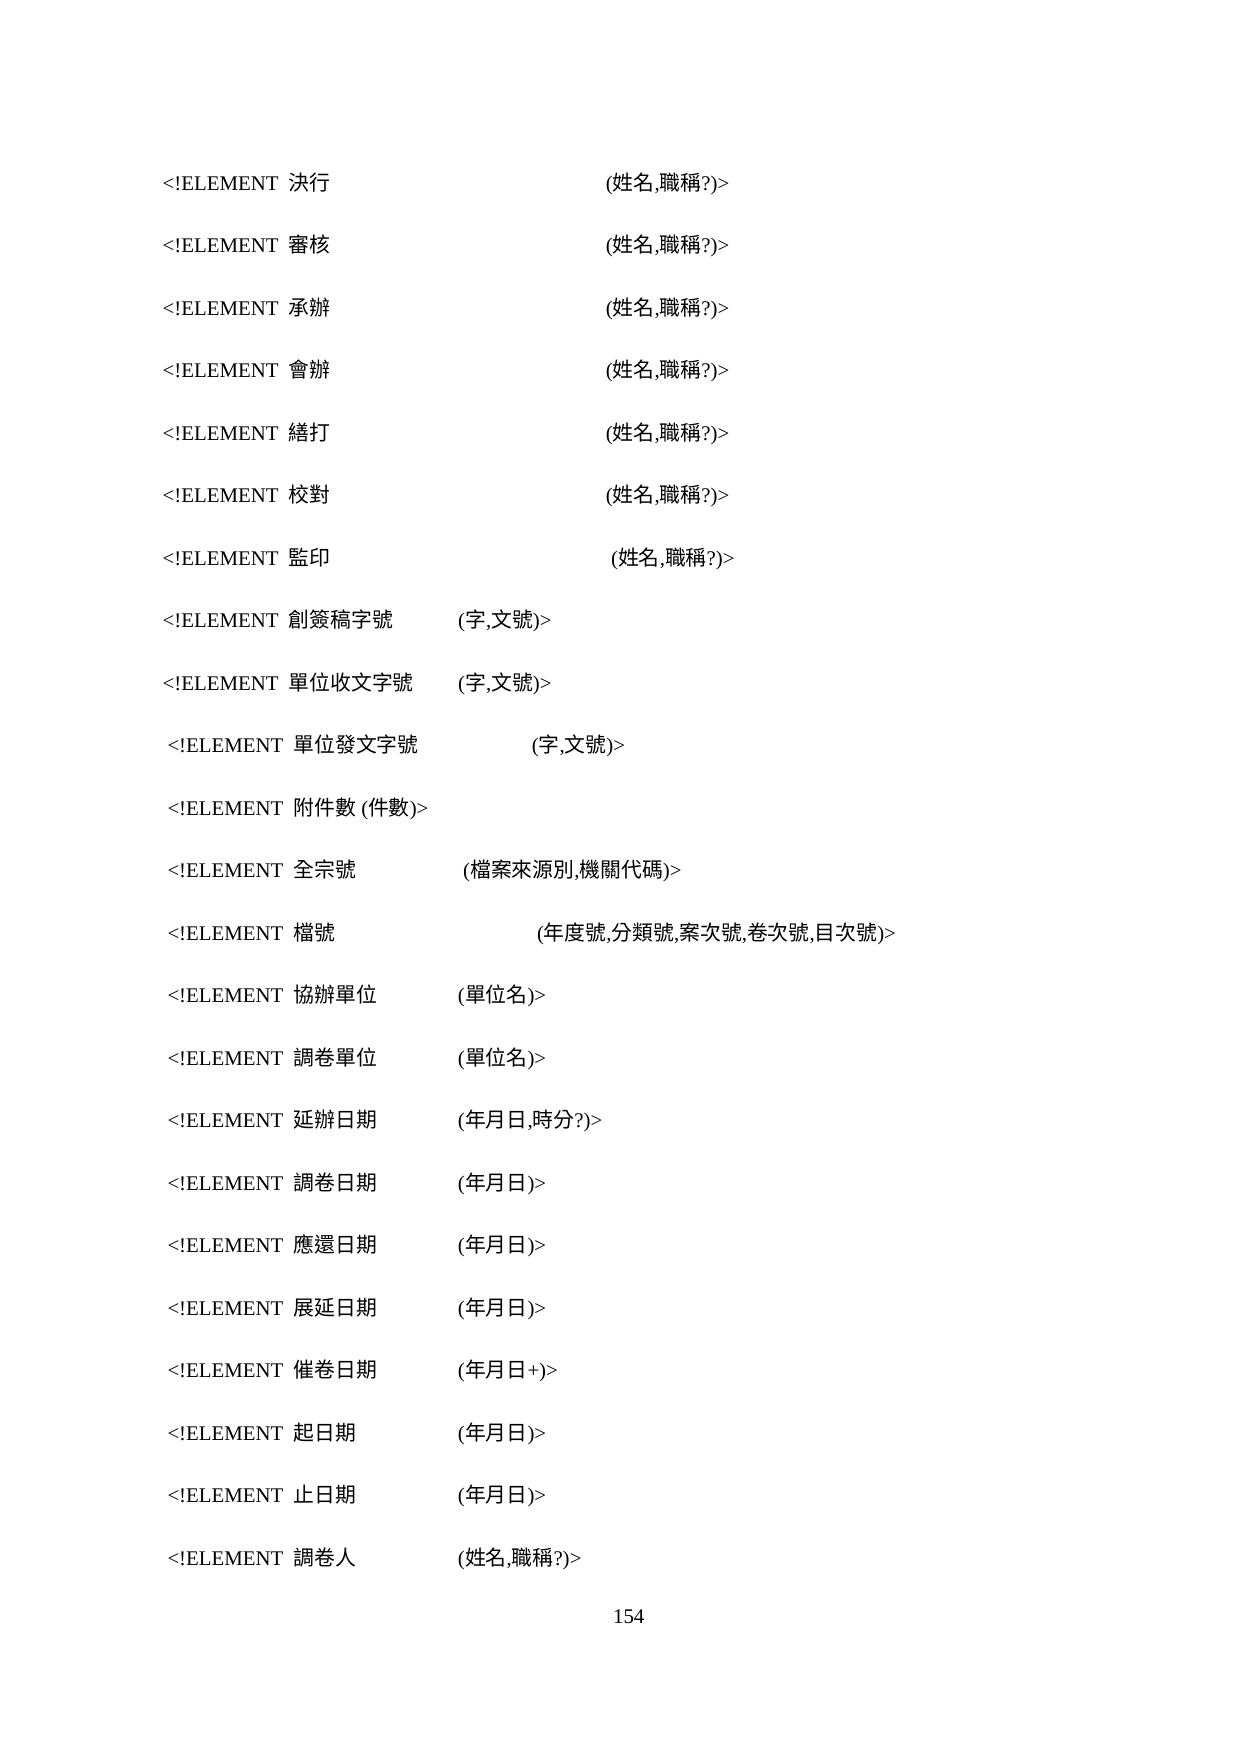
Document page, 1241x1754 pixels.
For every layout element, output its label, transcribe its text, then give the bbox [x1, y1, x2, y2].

text <!ELEMENT 起日期 (年月日)> [162, 1389, 1094, 1452]
text <!ELEMENT 調卷日期 (年月日)> [162, 1139, 1094, 1202]
text <!ELEMENT 會辦 (姓名,職稱?)> [162, 327, 1094, 389]
text <!ELEMENT 應還日期 (年月日)> [162, 1202, 1094, 1264]
text <!ELEMENT 創簽稿字號 (字,文號)> [162, 577, 1094, 639]
text <!ELEMENT 止日期 (年月日)> [162, 1452, 1094, 1514]
text <!ELEMENT 監印 (姓名,職稱?)> [162, 514, 1094, 577]
text <!ELEMENT 催卷日期 (年月日+)> [162, 1327, 1094, 1389]
text <!ELEMENT 附件數 (件數)> [162, 764, 1094, 827]
text <!ELEMENT 協辦單位 (單位名)> [162, 952, 1094, 1014]
text <!ELEMENT 檔號 (年度號,分類號,案次號,卷次號,目次號)> [162, 889, 1094, 952]
text <!ELEMENT 調卷人 (姓名,職稱?)> [162, 1514, 1094, 1577]
text <!ELEMENT 審核 (姓名,職稱?)> [162, 202, 1094, 264]
text <!ELEMENT 單位收文字號 (字,文號)> [162, 639, 1094, 702]
text <!ELEMENT 展延日期 (年月日)> [162, 1264, 1094, 1327]
text <!ELEMENT 單位發文字號 (字,文號)> [162, 702, 1094, 764]
text <!ELEMENT 校對 (姓名,職稱?)> [162, 452, 1094, 514]
text <!ELEMENT 決行 (姓名,職稱?)> [162, 139, 1094, 202]
text <!ELEMENT 調卷單位 (單位名)> [162, 1014, 1094, 1077]
text <!ELEMENT 延辦日期 (年月日,時分?)> [162, 1077, 1094, 1139]
text <!ELEMENT 繕打 (姓名,職稱?)> [162, 389, 1094, 452]
text <!ELEMENT 全宗號 (檔案來源別,機關代碼)> [162, 827, 1094, 889]
text <!ELEMENT 承辦 (姓名,職稱?)> [162, 264, 1094, 327]
